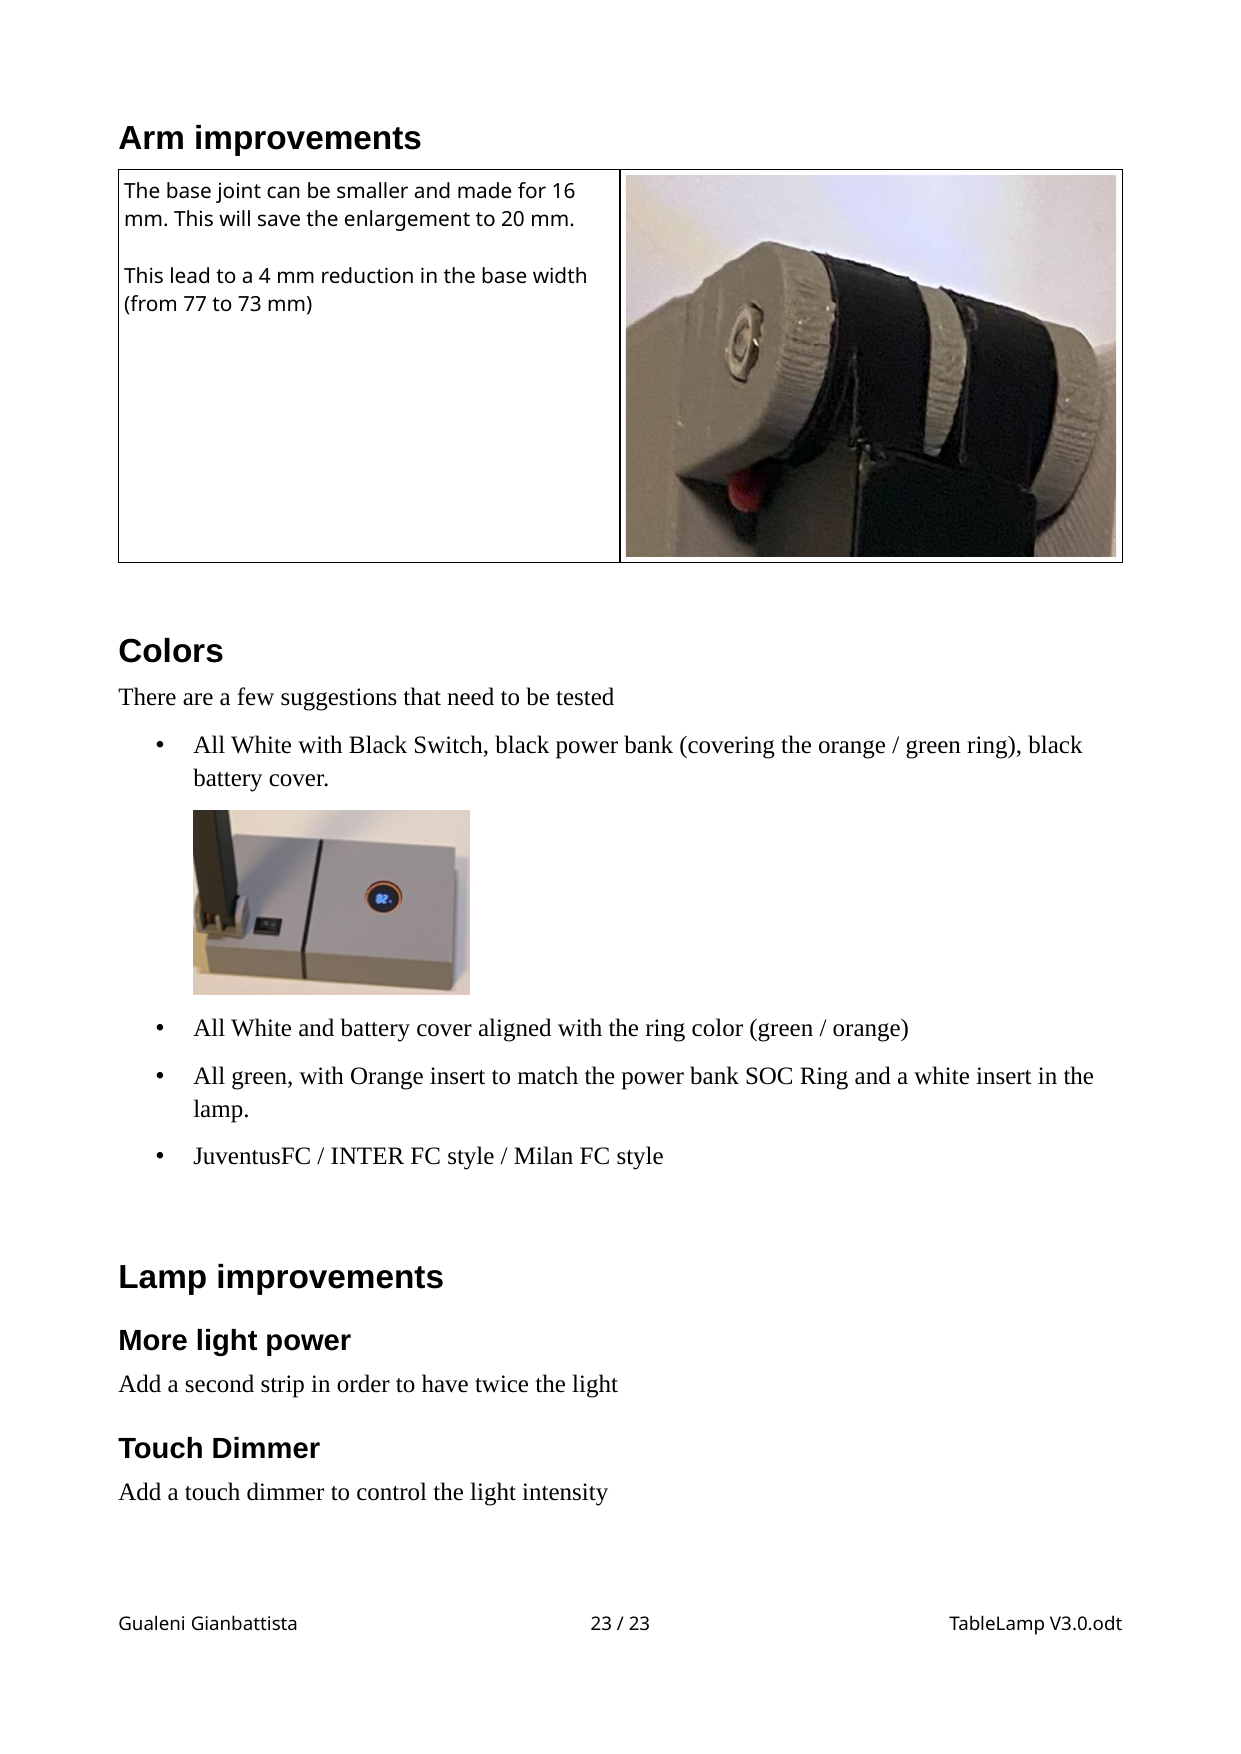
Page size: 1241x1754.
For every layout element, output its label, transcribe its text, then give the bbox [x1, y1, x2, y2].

subtitle Lamp improvements [118, 1257, 1122, 1296]
text Add a second strip in order to have twice the light [118, 1369, 1122, 1398]
table_header [621, 170, 1122, 562]
subtitle More light power [118, 1323, 1122, 1357]
list JuventusFC / INTER FC style / Milan FC style [156, 1141, 1122, 1170]
subtitle Colors [118, 632, 1122, 670]
list All White with Black Switch, black power bank (covering the orange / green ring), black battery cover. [156, 730, 1122, 792]
subtitle Arm improvements [118, 118, 1122, 157]
list All White and battery cover aligned with the ring color (green / orange) [156, 1013, 1122, 1042]
picture [193, 810, 470, 995]
picture [625, 175, 1117, 557]
list All green, with Orange insert to match the power bank SOC Ring and a white insert in the lamp. [156, 1061, 1122, 1123]
text Add a touch dimmer to control the light intensity [118, 1477, 1122, 1506]
table_header The base joint can be smaller and made for 16 mm. This will save the enlargement to 20 mm. This lead to a 4 mm reduction in the base width (from 77 to 73 mm) [119, 170, 619, 562]
subtitle Touch Dimmer [118, 1431, 1122, 1465]
text There are a few suggestions that need to be tested [118, 682, 1122, 711]
